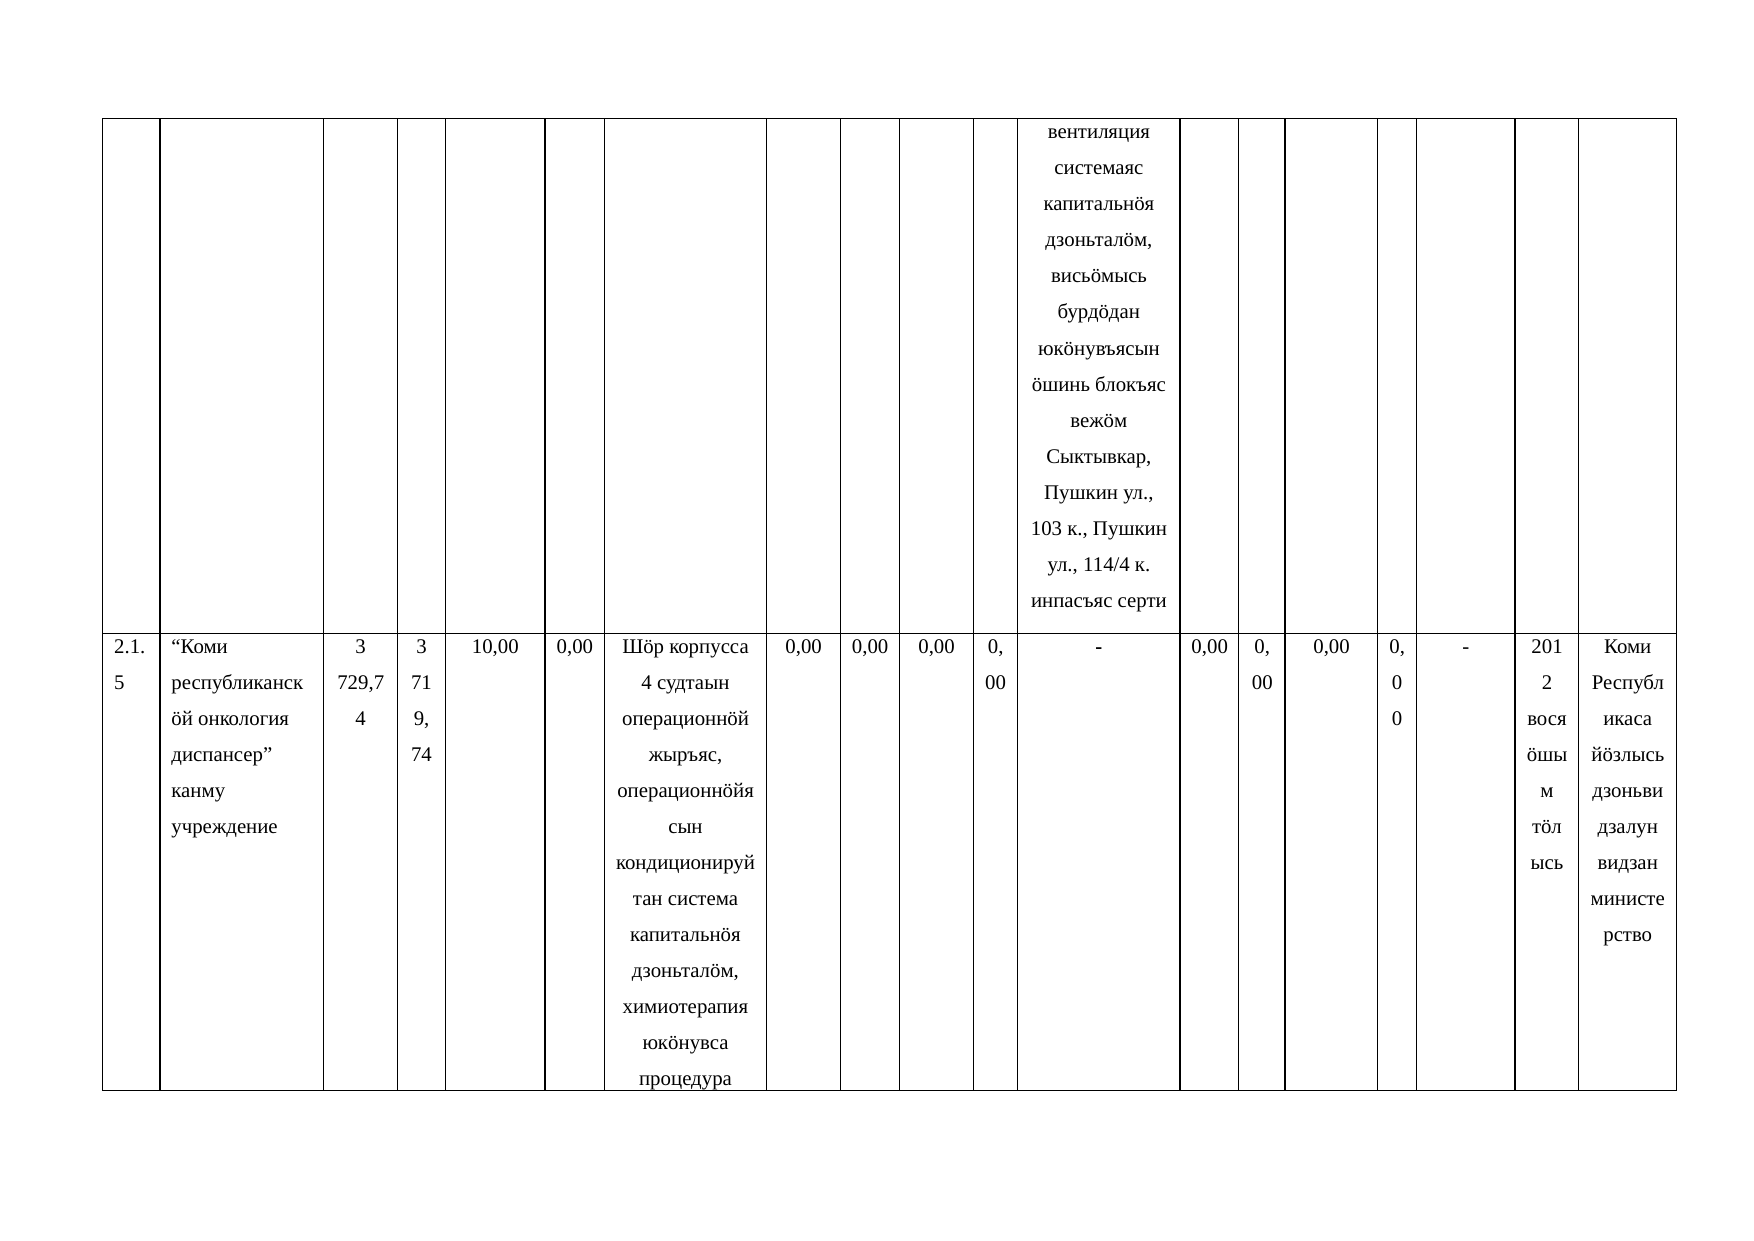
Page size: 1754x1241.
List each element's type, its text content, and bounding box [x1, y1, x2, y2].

table_cell 0,00 [767, 634, 840, 1090]
table_cell 2.1.5 [103, 634, 159, 1090]
table_cell [767, 119, 840, 633]
table_cell [1286, 119, 1377, 633]
table_cell Шӧр корпусса 4 судтаын операционнӧй жыръяс, операционнӧйясын кондиционируйтан система капитальнӧя дзоньталӧм, химиотерапия юкӧнувса процедура [605, 634, 766, 1090]
table_cell 0,00 [546, 634, 604, 1090]
table_cell - [1417, 634, 1514, 1090]
table_cell [900, 119, 973, 633]
table_cell [1516, 119, 1578, 633]
table_cell [1239, 119, 1284, 633]
table_cell [398, 119, 445, 633]
table_cell 3 719,74 [398, 634, 445, 1090]
table_cell Коми Республикаса йӧзлысь дзоньвидзалун видзан министерство [1579, 634, 1676, 1090]
table_cell [103, 119, 159, 633]
table_cell вентиляция системаяс капитальнӧя дзоньталӧм, висьӧмысь бурдӧдан юкӧнувъясын ӧшинь блокъяс вежӧм Сыктывкар, Пушкин ул., 103 к., Пушкин ул., 114/4 к. инпасъяс серти [1018, 119, 1179, 633]
table_cell [161, 119, 323, 633]
table_cell - [1018, 634, 1179, 1090]
table_cell 0,00 [1239, 634, 1284, 1090]
table_cell 0,00 [1286, 634, 1377, 1090]
table_cell 0,00 [1181, 634, 1238, 1090]
table_cell 0,00 [841, 634, 899, 1090]
table_cell [605, 119, 766, 633]
table_cell 0,00 [1378, 634, 1416, 1090]
table_cell [546, 119, 604, 633]
table_cell [1378, 119, 1416, 633]
table_cell [1181, 119, 1238, 633]
table_cell 2012 вося ӧшым тӧлысь [1516, 634, 1578, 1090]
table_cell [324, 119, 397, 633]
table_cell 0,00 [900, 634, 973, 1090]
table_cell 10,00 [446, 634, 544, 1090]
table_cell “Коми республиканскӧй онкология диспансер” канму учреждение [161, 634, 323, 1090]
table_cell 0,00 [974, 634, 1017, 1090]
table_cell [446, 119, 544, 633]
table_cell [1417, 119, 1514, 633]
table_cell [1579, 119, 1676, 633]
table_cell [841, 119, 899, 633]
table_cell [974, 119, 1017, 633]
table_cell 3 729,74 [324, 634, 397, 1090]
